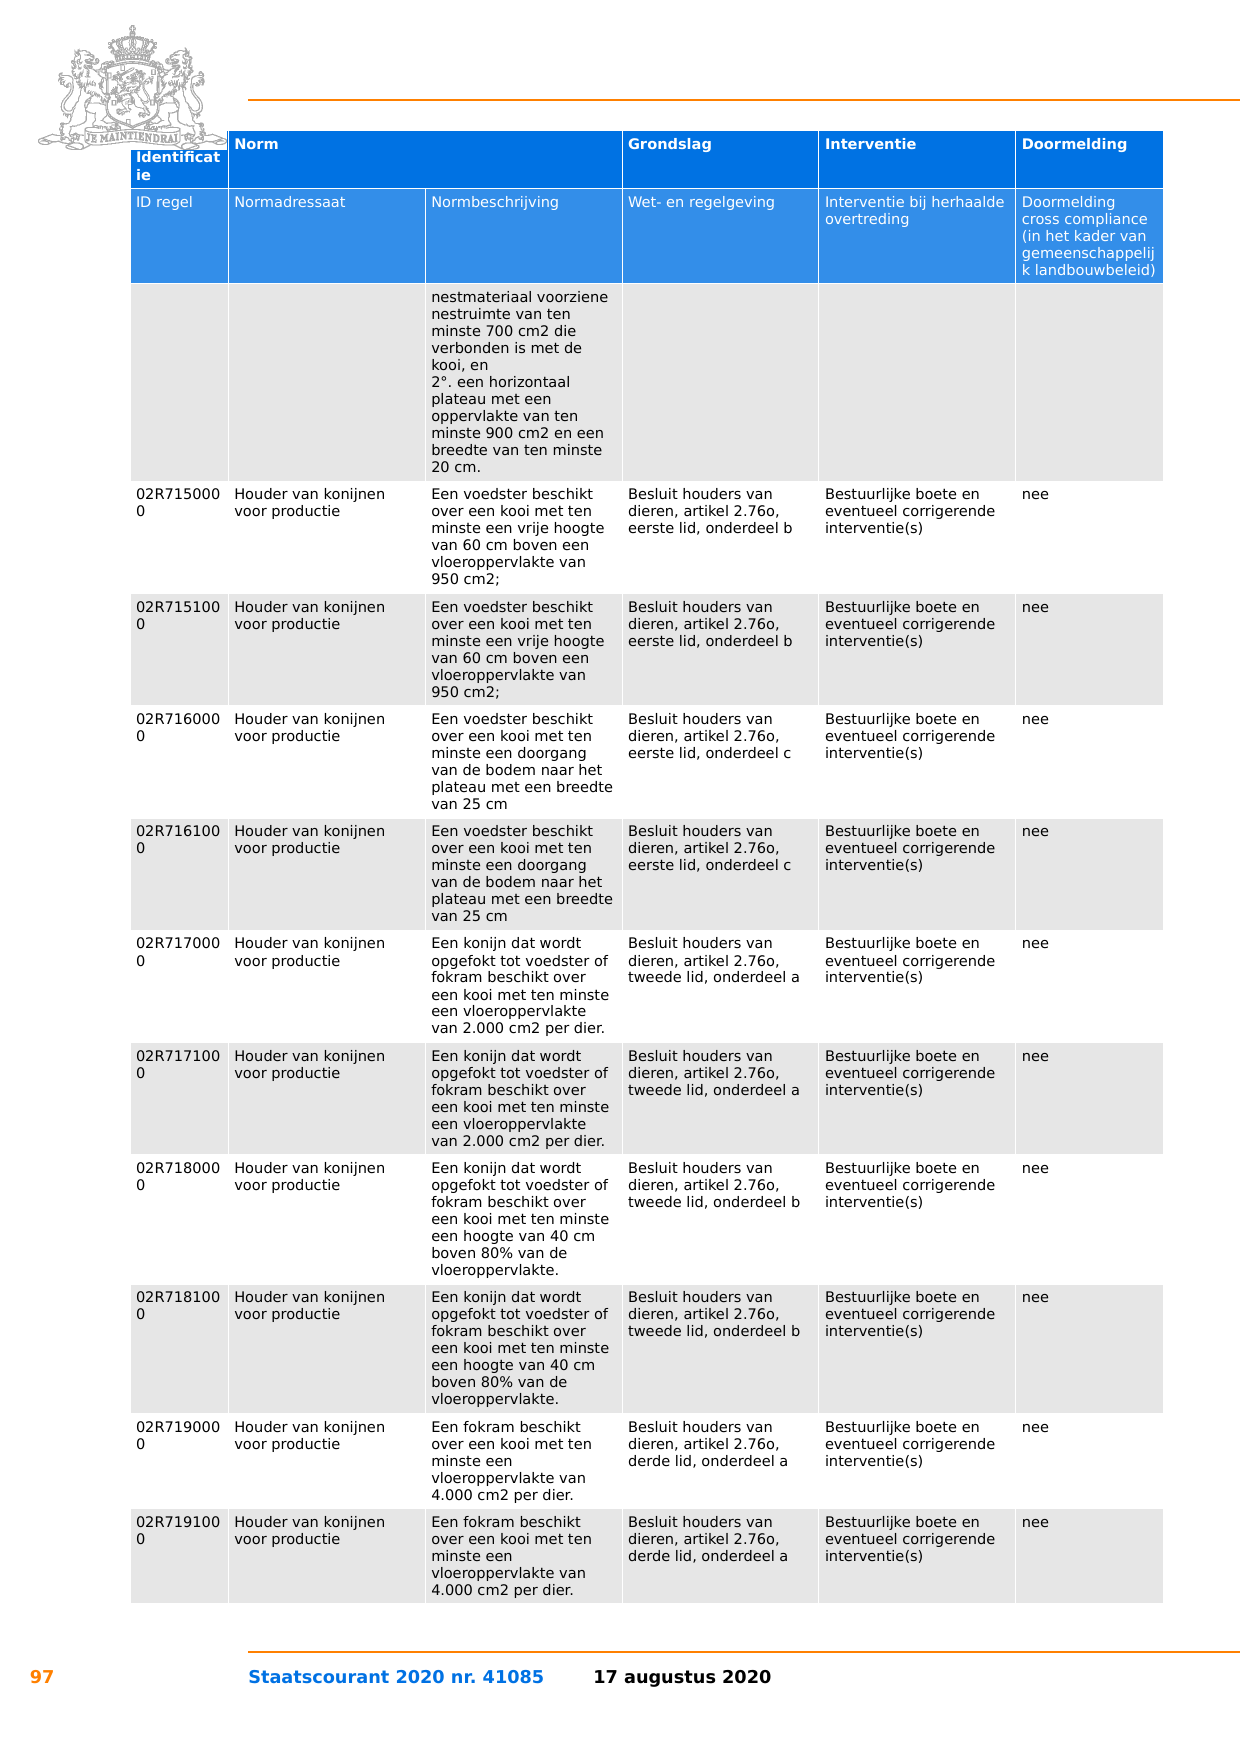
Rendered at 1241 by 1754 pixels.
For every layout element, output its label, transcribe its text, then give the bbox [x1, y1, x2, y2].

table_cell Normbeschrijving [426, 189, 622, 283]
table_cell 02R7190000 [131, 1414, 228, 1508]
table_cell Houder van konijnen voor productie [229, 931, 425, 1042]
table_cell Houder van konijnen voor productie [229, 819, 425, 930]
table_cell Een fokram beschikt over een kooi met ten minste een vloeroppervlakte van 4.000 cm2 per dier. [426, 1414, 622, 1508]
table_cell nee [1016, 594, 1163, 705]
table_cell Bestuurlijke boete en eventueel corrigerende interventie(s) [819, 594, 1015, 705]
table_cell 02R7151000 [131, 594, 228, 705]
table_cell Een konijn dat wordt opgefokt tot voedster of fokram beschikt over een kooi met ten minste een hoogte van 40 cm boven 80% van de vloeroppervlakte. [426, 1285, 622, 1413]
table_cell Houder van konijnen voor productie [229, 1414, 425, 1508]
table_cell Besluit houders van dieren, artikel 2.76o, eerste lid, onderdeel c [623, 819, 818, 930]
table_cell Besluit houders van dieren, artikel 2.76o, derde lid, onderdeel a [623, 1509, 818, 1603]
table_cell Bestuurlijke boete en eventueel corrigerende interventie(s) [819, 1155, 1015, 1283]
table_cell Bestuurlijke boete en eventueel corrigerende interventie(s) [819, 1285, 1015, 1413]
table_cell Houder van konijnen voor productie [229, 1155, 425, 1283]
table_cell Doormelding cross compliance (in het kader van gemeenschappelijk landbouwbeleid) [1016, 189, 1163, 283]
table_cell Houder van konijnen voor productie [229, 1285, 425, 1413]
table_cell nee [1016, 931, 1163, 1042]
table_cell Een konijn dat wordt opgefokt tot voedster of fokram beschikt over een kooi met ten minste een vloeroppervlakte van 2.000 cm2 per dier. [426, 1043, 622, 1154]
table_cell Besluit houders van dieren, artikel 2.76o, tweede lid, onderdeel b [623, 1155, 818, 1283]
table_cell Besluit houders van dieren, artikel 2.76o, eerste lid, onderdeel b [623, 482, 818, 593]
table_cell 02R7180000 [131, 1155, 228, 1283]
table_cell Bestuurlijke boete en eventueel corrigerende interventie(s) [819, 1509, 1015, 1603]
table_header Interventie [819, 131, 1015, 188]
picture [38, 25, 227, 150]
table_cell nestmateriaal voorziene nestruimte van ten minste 700 cm2 die verbonden is met de kooi, en 2°. een horizontaal plateau met een oppervlakte van ten minste 900 cm2 en een breedte van ten minste 20 cm. [426, 284, 622, 481]
table_cell Besluit houders van dieren, artikel 2.76o, eerste lid, onderdeel c [623, 706, 818, 817]
table_cell 02R7161000 [131, 819, 228, 930]
table_cell Bestuurlijke boete en eventueel corrigerende interventie(s) [819, 819, 1015, 930]
table_cell 02R7191000 [131, 1509, 228, 1603]
table_cell Een voedster beschikt over een kooi met ten minste een doorgang van de bodem naar het plateau met een breedte van 25 cm [426, 819, 622, 930]
table_cell Bestuurlijke boete en eventueel corrigerende interventie(s) [819, 482, 1015, 593]
table_cell Besluit houders van dieren, artikel 2.76o, derde lid, onderdeel a [623, 1414, 818, 1508]
table_cell Besluit houders van dieren, artikel 2.76o, tweede lid, onderdeel a [623, 1043, 818, 1154]
table_cell Een voedster beschikt over een kooi met ten minste een vrije hoogte van 60 cm boven een vloeroppervlakte van 950 cm2; [426, 482, 622, 593]
table_header Grondslag [623, 131, 818, 188]
table_cell Houder van konijnen voor productie [229, 706, 425, 817]
table_cell Besluit houders van dieren, artikel 2.76o, tweede lid, onderdeel a [623, 931, 818, 1042]
table_cell Bestuurlijke boete en eventueel corrigerende interventie(s) [819, 706, 1015, 817]
table_cell [229, 284, 425, 481]
table_cell Wet- en regelgeving [623, 189, 818, 283]
table_cell nee [1016, 819, 1163, 930]
table_cell Bestuurlijke boete en eventueel corrigerende interventie(s) [819, 1414, 1015, 1508]
table_cell Bestuurlijke boete en eventueel corrigerende interventie(s) [819, 931, 1015, 1042]
table_cell Besluit houders van dieren, artikel 2.76o, eerste lid, onderdeel b [623, 594, 818, 705]
table_cell [131, 284, 228, 481]
table_cell Een konijn dat wordt opgefokt tot voedster of fokram beschikt over een kooi met ten minste een hoogte van 40 cm boven 80% van de vloeroppervlakte. [426, 1155, 622, 1283]
table_cell nee [1016, 482, 1163, 593]
table_cell Een voedster beschikt over een kooi met ten minste een vrije hoogte van 60 cm boven een vloeroppervlakte van 950 cm2; [426, 594, 622, 705]
table_header Norm [229, 131, 622, 188]
table_cell nee [1016, 706, 1163, 817]
table_cell 02R7170000 [131, 931, 228, 1042]
table_cell Houder van konijnen voor productie [229, 482, 425, 593]
table_cell 02R7150000 [131, 482, 228, 593]
table_cell [623, 284, 818, 481]
table_cell Houder van konijnen voor productie [229, 1509, 425, 1603]
table_cell nee [1016, 1155, 1163, 1283]
table_header Identificatie [131, 131, 228, 188]
table_cell Een fokram beschikt over een kooi met ten minste een vloeroppervlakte van 4.000 cm2 per dier. [426, 1509, 622, 1603]
table_header Doormelding [1016, 131, 1163, 188]
table_cell Houder van konijnen voor productie [229, 594, 425, 705]
table_cell 02R7181000 [131, 1285, 228, 1413]
table_cell ID regel [131, 189, 228, 283]
table_cell nee [1016, 1414, 1163, 1508]
table_cell nee [1016, 1509, 1163, 1603]
table_cell 02R7171000 [131, 1043, 228, 1154]
table_cell Een konijn dat wordt opgefokt tot voedster of fokram beschikt over een kooi met ten minste een vloeroppervlakte van 2.000 cm2 per dier. [426, 931, 622, 1042]
table_cell nee [1016, 1043, 1163, 1154]
table_cell Besluit houders van dieren, artikel 2.76o, tweede lid, onderdeel b [623, 1285, 818, 1413]
table_cell Interventie bij herhaalde overtreding [819, 189, 1015, 283]
table_cell nee [1016, 1285, 1163, 1413]
table_cell Houder van konijnen voor productie [229, 1043, 425, 1154]
table_cell [819, 284, 1015, 481]
table_cell 02R7160000 [131, 706, 228, 817]
table_cell [1016, 284, 1163, 481]
table_cell Bestuurlijke boete en eventueel corrigerende interventie(s) [819, 1043, 1015, 1154]
table_cell Normadressaat [229, 189, 425, 283]
table_cell Een voedster beschikt over een kooi met ten minste een doorgang van de bodem naar het plateau met een breedte van 25 cm [426, 706, 622, 817]
